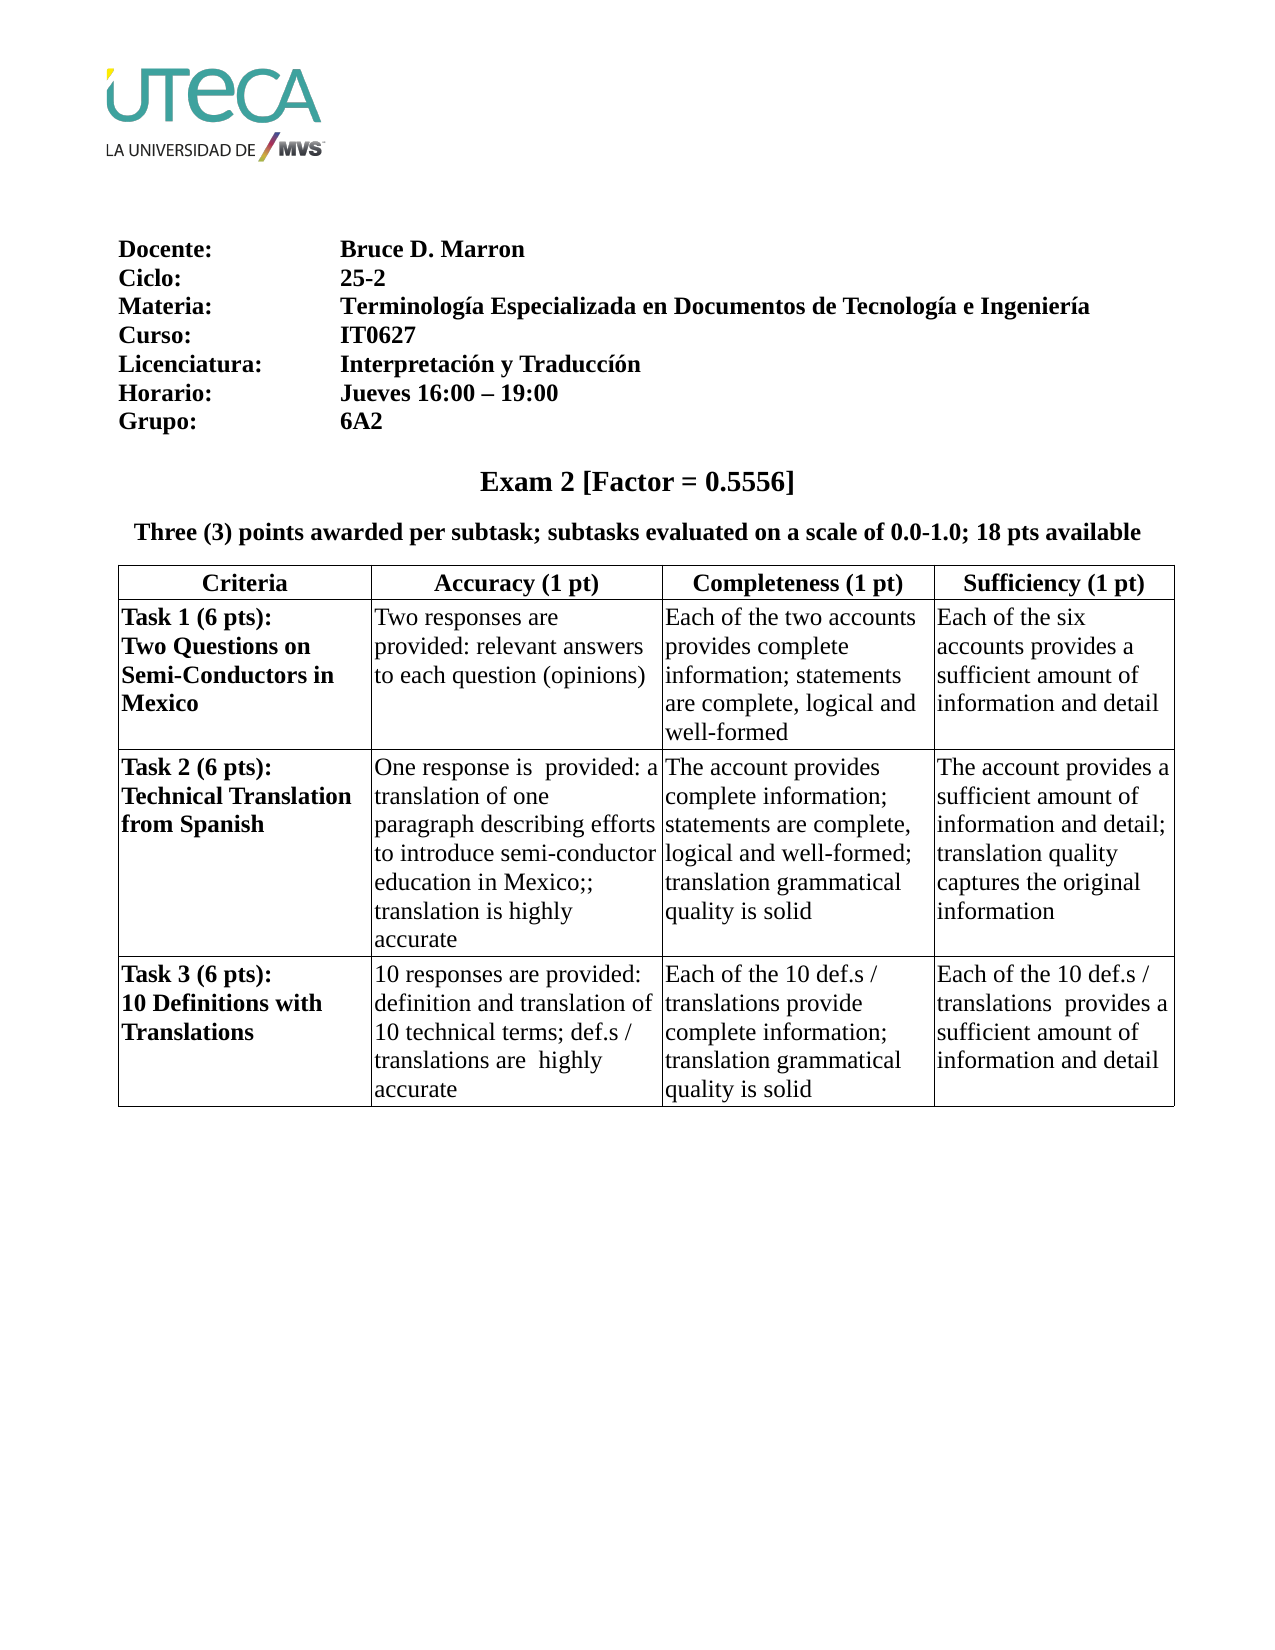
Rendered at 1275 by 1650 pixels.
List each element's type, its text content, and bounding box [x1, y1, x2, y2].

text Materia: Terminología Especializada en Documentos de Tecnología e Ingeniería [118, 291, 1157, 320]
table_cell Each of the two accounts provides complete information; statements are complete, logical and well-formed [663, 600, 934, 749]
table_header Completeness (1 pt) [663, 566, 934, 599]
table_cell Task 3 (6 pts): 10 Definitions with Translations [119, 957, 371, 1106]
table_header Sufficiency (1 pt) [935, 566, 1174, 599]
text Three (3) points awarded per subtask; subtasks evaluated on a scale of 0.0-1.0; 18 pts available [118, 517, 1157, 546]
table_cell Each of the 10 def.s / translations provides a sufficient amount of information and detail [935, 957, 1174, 1106]
text Licenciatura: Interpretación y Traduccíón [118, 349, 1157, 378]
text Docente: Bruce D. Marron [118, 234, 1157, 263]
table_cell Each of the 10 def.s / translations provide complete information; translation grammatical quality is solid [663, 957, 934, 1106]
table_cell Task 1 (6 pts): Two Questions on Semi-Conductors in Mexico [119, 600, 371, 749]
table_cell Two responses are provided: relevant answers to each question (opinions) [372, 600, 662, 749]
table_cell The account provides complete information; statements are complete, logical and well-formed; translation grammatical quality is solid [663, 750, 934, 956]
text Exam 2 [Factor = 0.5556] [118, 464, 1157, 497]
table_cell Task 2 (6 pts): Technical Translation from Spanish [119, 750, 371, 956]
table_header Criteria [119, 566, 371, 599]
table_header Accuracy (1 pt) [372, 566, 662, 599]
table_cell 10 responses are provided: definition and translation of 10 technical terms; def.s / translations are highly accurate [372, 957, 662, 1106]
text Curso: IT0627 [118, 320, 1157, 349]
table_cell The account provides a sufficient amount of information and detail; translation quality captures the original information [935, 750, 1174, 956]
text Ciclo: 25-2 [118, 263, 1157, 291]
table_cell One response is provided: a translation of one paragraph describing efforts to introduce semi-conductor education in Mexico;; translation is highly accurate [372, 750, 662, 956]
text Grupo: 6A2 [118, 406, 1157, 435]
table_cell Each of the six accounts provides a sufficient amount of information and detail [935, 600, 1174, 749]
picture [104, 64, 328, 166]
text Horario: Jueves 16:00 – 19:00 [118, 378, 1157, 406]
